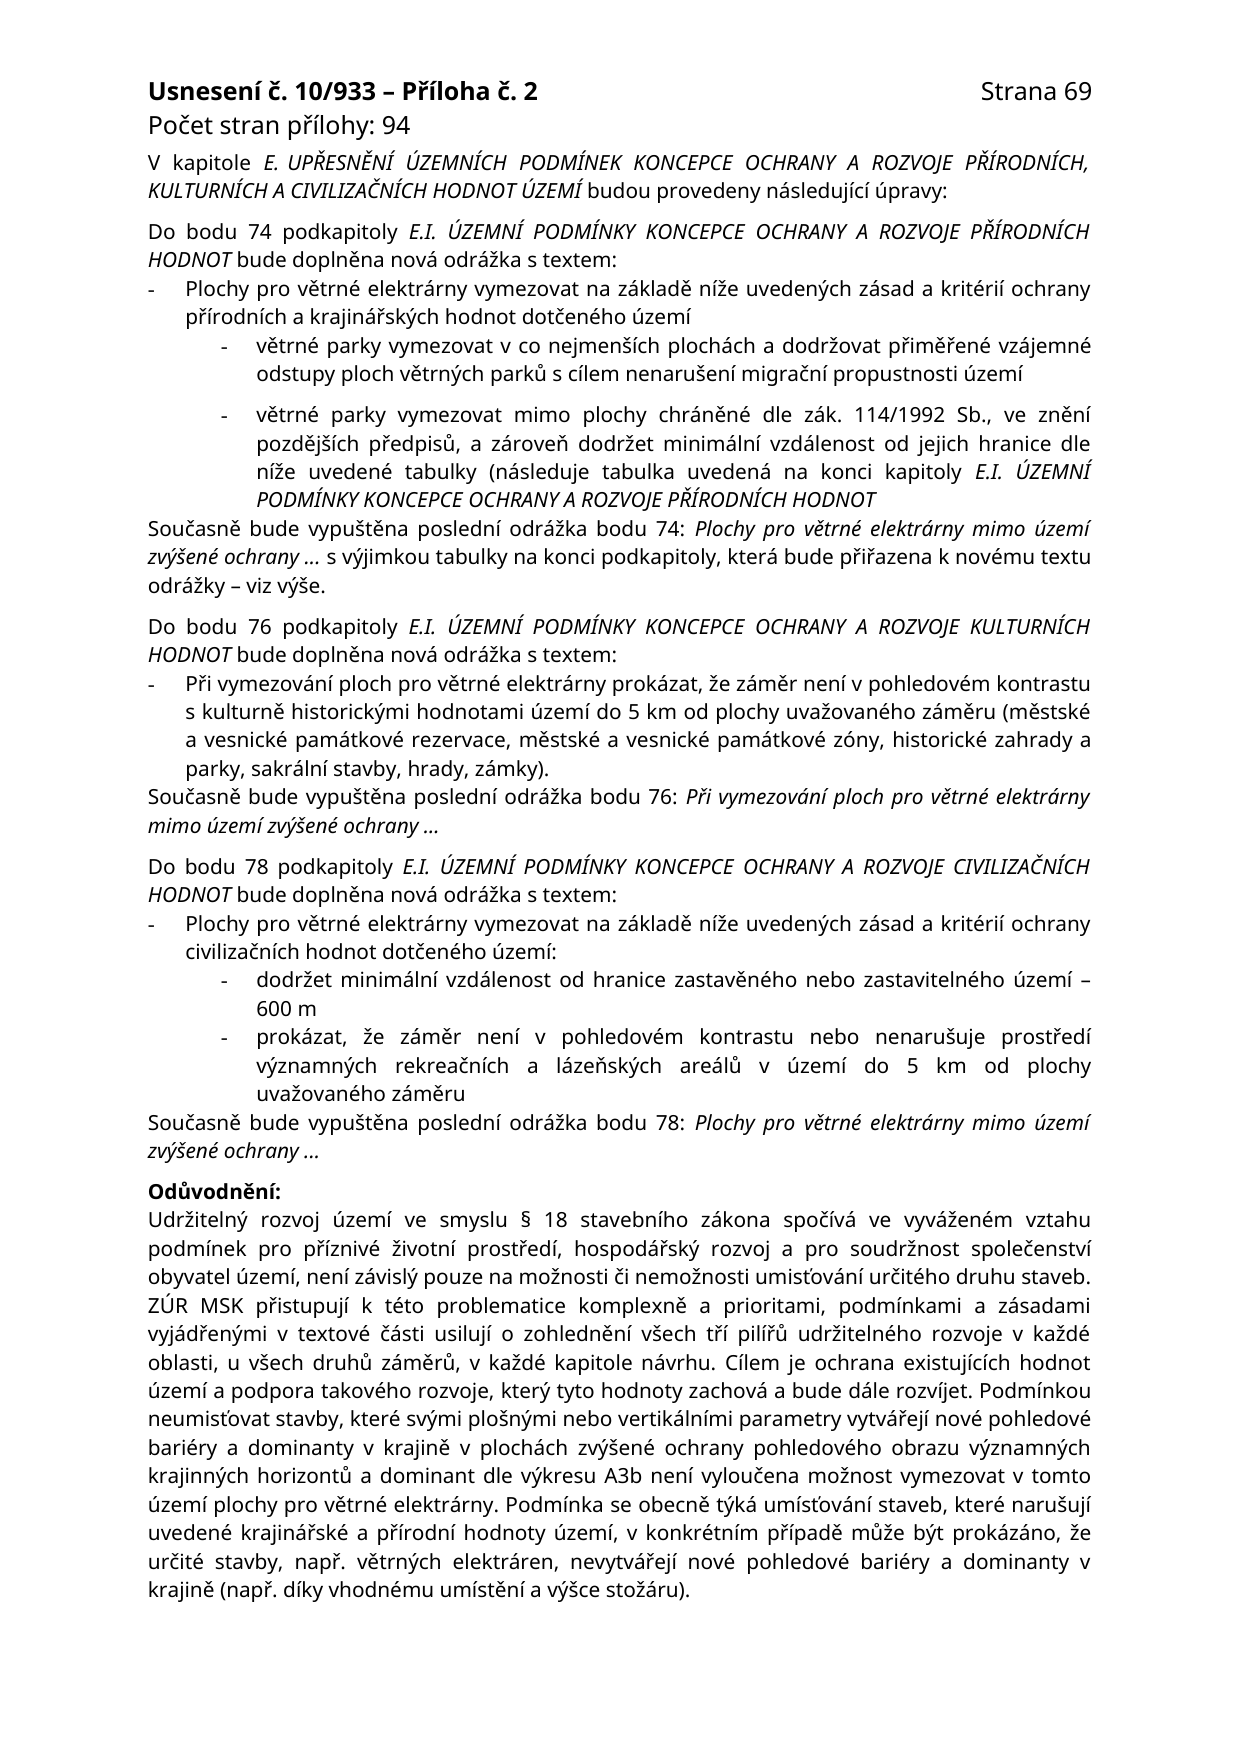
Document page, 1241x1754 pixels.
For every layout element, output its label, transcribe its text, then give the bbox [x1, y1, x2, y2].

list větrné parky vymezovat v co nejmenších plochách a dodržovat přiměřené vzájemné odstupy ploch větrných parků s cílem nenarušení migrační propustnosti území [221, 331, 1092, 388]
text Odůvodnění: [148, 1177, 1092, 1206]
list dodržet minimální vzdálenost od hranice zastavěného nebo zastavitelného území – 600 m [221, 966, 1092, 1022]
text Současně bude vypuštěna poslední odrážka bodu 74: Plochy pro větrné elektrárny mimo území zvýšené ochrany ... s výjimkou tabulky na konci podkapitoly, která bude přiřazena k novému textu odrážky – viz výše. [148, 514, 1092, 599]
text Současně bude vypuštěna poslední odrážka bodu 78: Plochy pro větrné elektrárny mimo území zvýšené ochrany ... [148, 1108, 1092, 1164]
list Při vymezování ploch pro větrné elektrárny prokázat, že záměr není v pohledovém kontrastu s kulturně historickými hodnotami území do 5 km od plochy uvažovaného záměru (městské a vesnické památkové rezervace, městské a vesnické památkové zóny, historické zahrady a parky, sakrální stavby, hrady, zámky). [148, 669, 1092, 782]
text Do bodu 74 podkapitoly E.I. územní podmínky koncepce ochrany a rozvoje přírodních hodnot bude doplněna nová odrážka s textem: [148, 217, 1092, 274]
text Do bodu 76 podkapitoly E.I. územní podmínky koncepce ochrany a rozvoje kulturních hodnot bude doplněna nová odrážka s textem: [148, 612, 1092, 669]
list prokázat, že záměr není v pohledovém kontrastu nebo nenarušuje prostředí významných rekreačních a lázeňských areálů v území do 5 km od plochy uvažovaného záměru [221, 1022, 1092, 1108]
list Plochy pro větrné elektrárny vymezovat na základě níže uvedených zásad a kritérií ochrany civilizačních hodnot dotčeného území: [148, 909, 1092, 966]
text Udržitelný rozvoj území ve smyslu § 18 stavebního zákona spočívá ve vyváženém vztahu podmínek pro příznivé životní prostředí, hospodářský rozvoj a pro soudržnost společenství obyvatel území, není závislý pouze na možnosti či nemožnosti umisťování určitého druhu staveb. ZÚR MSK přistupují k této problematice komplexně a prioritami, podmínkami a zásadami vyjádřenými v textové části usilují o zohlednění všech tří pilířů udržitelného rozvoje v každé oblasti, u všech druhů záměrů, v každé kapitole návrhu. Cílem je ochrana existujících hodnot území a podpora takového rozvoje, který tyto hodnoty zachová a bude dále rozvíjet. Podmínkou neumisťovat stavby, které svými plošnými nebo vertikálními parametry vytvářejí nové pohledové bariéry a dominanty v krajině v plochách zvýšené ochrany pohledového obrazu významných krajinných horizontů a dominant dle výkresu A3b není vyloučena možnost vymezovat v tomto území plochy pro větrné elektrárny. Podmínka se obecně týká umísťování staveb, které narušují uvedené krajinářské a přírodní hodnoty území, v konkrétním případě může být prokázáno, že určité stavby, např. větrných elektráren, nevytvářejí nové pohledové bariéry a dominanty v krajině (např. díky vhodnému umístění a výšce stožáru). [148, 1206, 1092, 1604]
text Současně bude vypuštěna poslední odrážka bodu 76: Při vymezování ploch pro větrné elektrárny mimo území zvýšené ochrany ... [148, 782, 1092, 839]
text Do bodu 78 podkapitoly E.I. územní podmínky koncepce ochrany a rozvoje civilizačních hodnot bude doplněna nová odrážka s textem: [148, 852, 1092, 909]
list větrné parky vymezovat mimo plochy chráněné dle zák. 114/1992 Sb., ve znění pozdějších předpisů, a zároveň dodržet minimální vzdálenost od jejich hranice dle níže uvedené tabulky (následuje tabulka uvedená na konci kapitoly E.I. územní podmínky koncepce ochrany a rozvoje přírodních hodnot [221, 400, 1092, 514]
list Plochy pro větrné elektrárny vymezovat na základě níže uvedených zásad a kritérií ochrany přírodních a krajinářských hodnot dotčeného území [148, 274, 1092, 331]
text V kapitole E. upřesnění územních podmínek koncepce ochrany a rozvoje přírodních, kulturních a civilizačních hodnot území budou provedeny následující úpravy: [148, 148, 1092, 204]
